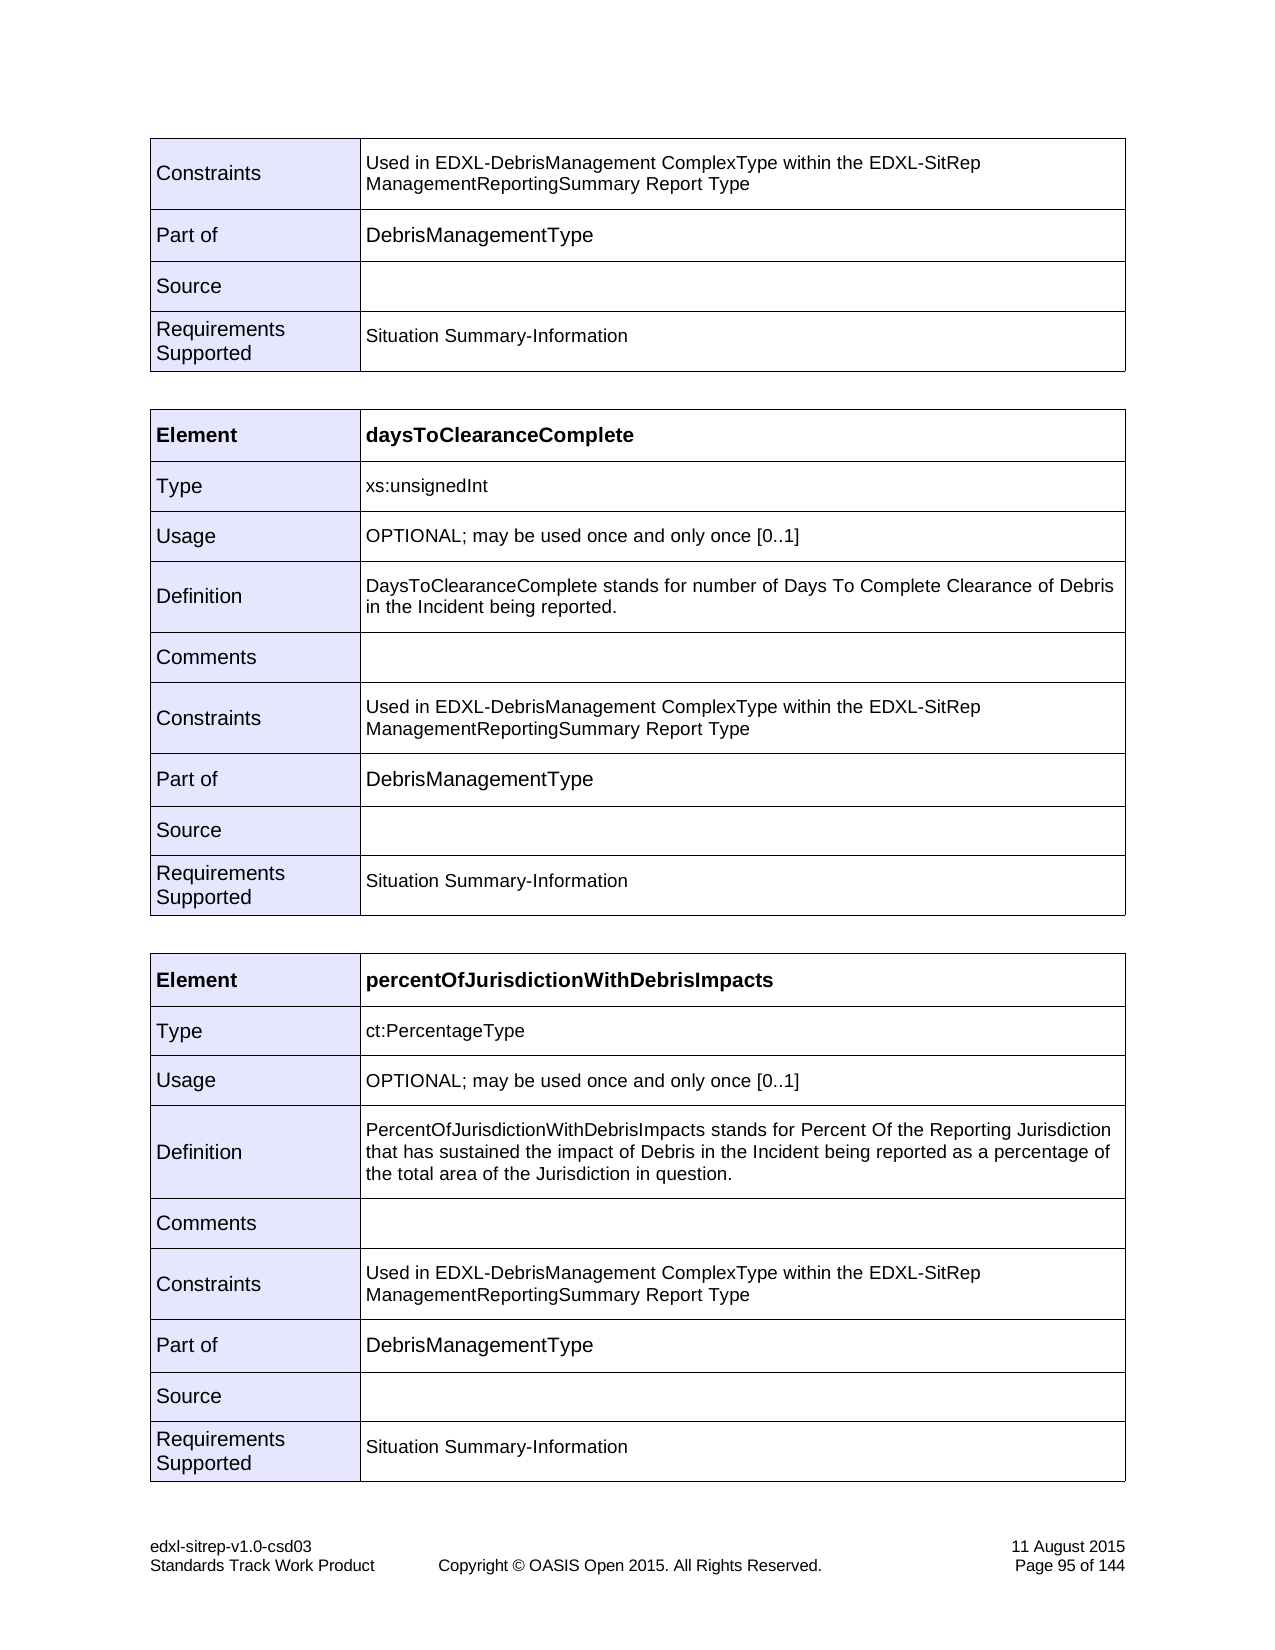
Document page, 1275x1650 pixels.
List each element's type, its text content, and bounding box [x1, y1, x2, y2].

table_cell [361, 807, 1125, 855]
table_cell Source [151, 1373, 360, 1421]
table_cell Part of [151, 210, 360, 261]
table_cell [361, 1373, 1125, 1421]
table_cell Definition [151, 562, 360, 632]
table_cell DebrisManagementType [361, 210, 1125, 261]
table_cell OPTIONAL; may be used once and only once [0..1] [361, 512, 1125, 561]
table_header daysToClearanceComplete [361, 410, 1125, 461]
table_cell Constraints [151, 683, 360, 753]
table_header percentOfJurisdictionWithDebrisImpacts [361, 954, 1125, 1006]
table_cell Situation Summary-Information [361, 1422, 1125, 1481]
table_cell Definition [151, 1106, 360, 1198]
table_header Element [151, 410, 360, 461]
table_cell Situation Summary-Information [361, 856, 1125, 915]
table_cell [361, 633, 1125, 682]
table_cell Requirements Supported [151, 1422, 360, 1481]
table_cell Part of [151, 1320, 360, 1372]
table_cell Usage [151, 1056, 360, 1105]
table_cell Usage [151, 512, 360, 561]
table_cell PercentOfJurisdictionWithDebrisImpacts stands for Percent Of the Reporting Jurisdiction that has sustained the impact of Debris in the Incident being reported as a percentage of the total area of the Jurisdiction in question. [361, 1106, 1125, 1198]
table_cell Requirements Supported [151, 312, 360, 371]
table_cell DebrisManagementType [361, 754, 1125, 806]
table_cell Type [151, 1007, 360, 1055]
table_cell Comments [151, 1199, 360, 1248]
table_cell DebrisManagementType [361, 1320, 1125, 1372]
table_cell Used in EDXL-DebrisManagement ComplexType within the EDXL-SitRep ManagementReportingSummary Report Type [361, 139, 1125, 209]
table_cell Situation Summary-Information [361, 312, 1125, 371]
table_cell xs:unsignedInt [361, 462, 1125, 511]
table_cell OPTIONAL; may be used once and only once [0..1] [361, 1056, 1125, 1105]
table_cell Constraints [151, 1249, 360, 1319]
table_cell [361, 1199, 1125, 1248]
table_cell Requirements Supported [151, 856, 360, 915]
table_cell Part of [151, 754, 360, 806]
table_cell Constraints [151, 139, 360, 209]
table_cell Used in EDXL-DebrisManagement ComplexType within the EDXL-SitRep ManagementReportingSummary Report Type [361, 683, 1125, 753]
table_cell DaysToClearanceComplete stands for number of Days To Complete Clearance of Debris in the Incident being reported. [361, 562, 1125, 632]
table_cell [361, 262, 1125, 311]
table_header Element [151, 954, 360, 1006]
table_cell Source [151, 262, 360, 311]
table_cell Comments [151, 633, 360, 682]
table_cell ct:PercentageType [361, 1007, 1125, 1055]
table_cell Type [151, 462, 360, 511]
table_cell Source [151, 807, 360, 855]
table_cell Used in EDXL-DebrisManagement ComplexType within the EDXL-SitRep ManagementReportingSummary Report Type [361, 1249, 1125, 1319]
